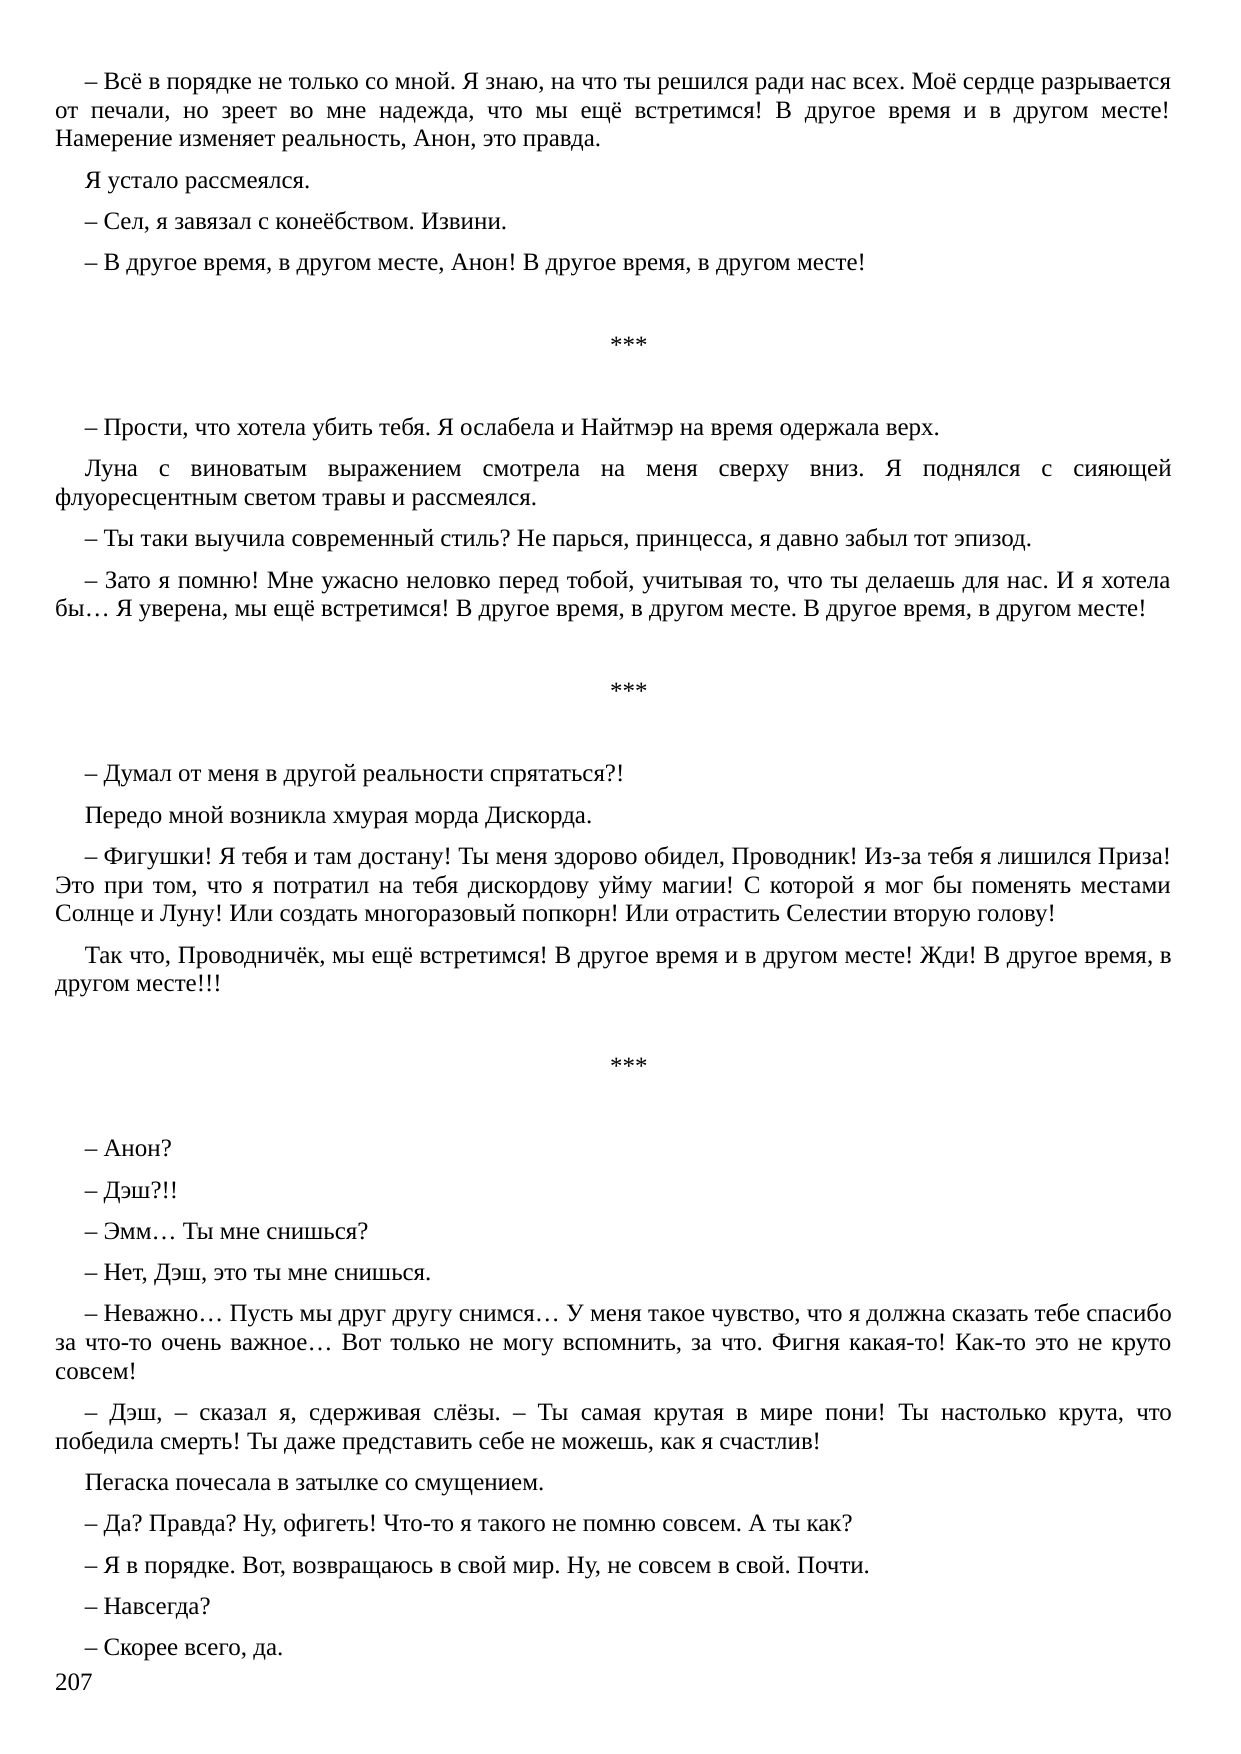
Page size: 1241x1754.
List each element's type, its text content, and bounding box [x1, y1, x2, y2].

text Передо мной возникла хмурая морда Дискорда. [55, 800, 1173, 828]
text – Думал от меня в другой реальности спрятаться?! [55, 758, 1173, 787]
text – Зато я помню! Мне ужасно неловко перед тобой, учитывая то, что ты делаешь для нас. И я хотела бы… Я уверена, мы ещё встретимся! В другое время, в другом месте. В другое время, в другом месте! [55, 565, 1173, 622]
text – Эмм… Ты мне снишься? [55, 1216, 1173, 1245]
text – Нет, Дэш, это ты мне снишься. [55, 1257, 1173, 1286]
text – Скорее всего, да. [55, 1632, 1173, 1661]
text – Дэш?!! [55, 1175, 1173, 1203]
text – Навсегда? [55, 1591, 1173, 1620]
text *** [55, 676, 1173, 705]
text – Да? Правда? Ну, офигеть! Что-то я такого не помню совсем. А ты как? [55, 1508, 1173, 1537]
text Луна с виноватым выражением смотрела на меня сверху вниз. Я поднялся с сияющей флуоресцентным светом травы и рассмеялся. [55, 453, 1173, 511]
text – Прости, что хотела убить тебя. Я ослабела и Найтмэр на время одержала верх. [55, 412, 1173, 441]
text – Анон? [55, 1133, 1173, 1162]
text – В другое время, в другом месте, Анон! В другое время, в другом месте! [55, 247, 1173, 276]
text – Дэш, – сказал я, сдерживая слёзы. – Ты самая крутая в мире пони! Ты настолько крута, что победила смерть! Ты даже представить себе не можешь, как я счастлив! [55, 1397, 1173, 1455]
text *** [55, 330, 1173, 358]
text – Всё в порядке не только со мной. Я знаю, на что ты решился ради нас всех. Моё сердце разрывается от печали, но зреет во мне надежда, что мы ещё встретимся! В другое время и в другом месте! Намерение изменяет реальность, Анон, это правда. [55, 66, 1173, 152]
text – Сел, я завязал с конеёбством. Извини. [55, 206, 1173, 235]
text Я устало рассмеялся. [55, 165, 1173, 193]
text – Фигушки! Я тебя и там достану! Ты меня здорово обидел, Проводник! Из-за тебя я лишился Приза! Это при том, что я потратил на тебя дискордову уйму магии! С которой я мог бы поменять местами Солнце и Луну! Или создать многоразовый попкорн! Или отрастить Селестии вторую голову! [55, 841, 1173, 927]
text Пегаска почесала в затылке со смущением. [55, 1467, 1173, 1496]
text Так что, Проводничёк, мы ещё встретимся! В другое время и в другом месте! Жди! В другое время, в другом месте!!! [55, 940, 1173, 997]
text – Ты таки выучила современный стиль? Не парься, принцесса, я давно забыл тот эпизод. [55, 523, 1173, 552]
text *** [55, 1051, 1173, 1080]
text – Неважно… Пусть мы друг другу снимся… У меня такое чувство, что я должна сказать тебе спасибо за что-то очень важное… Вот только не могу вспомнить, за что. Фигня какая-то! Как-то это не круто совсем! [55, 1298, 1173, 1385]
text – Я в порядке. Вот, возвращаюсь в свой мир. Ну, не совсем в свой. Почти. [55, 1550, 1173, 1578]
